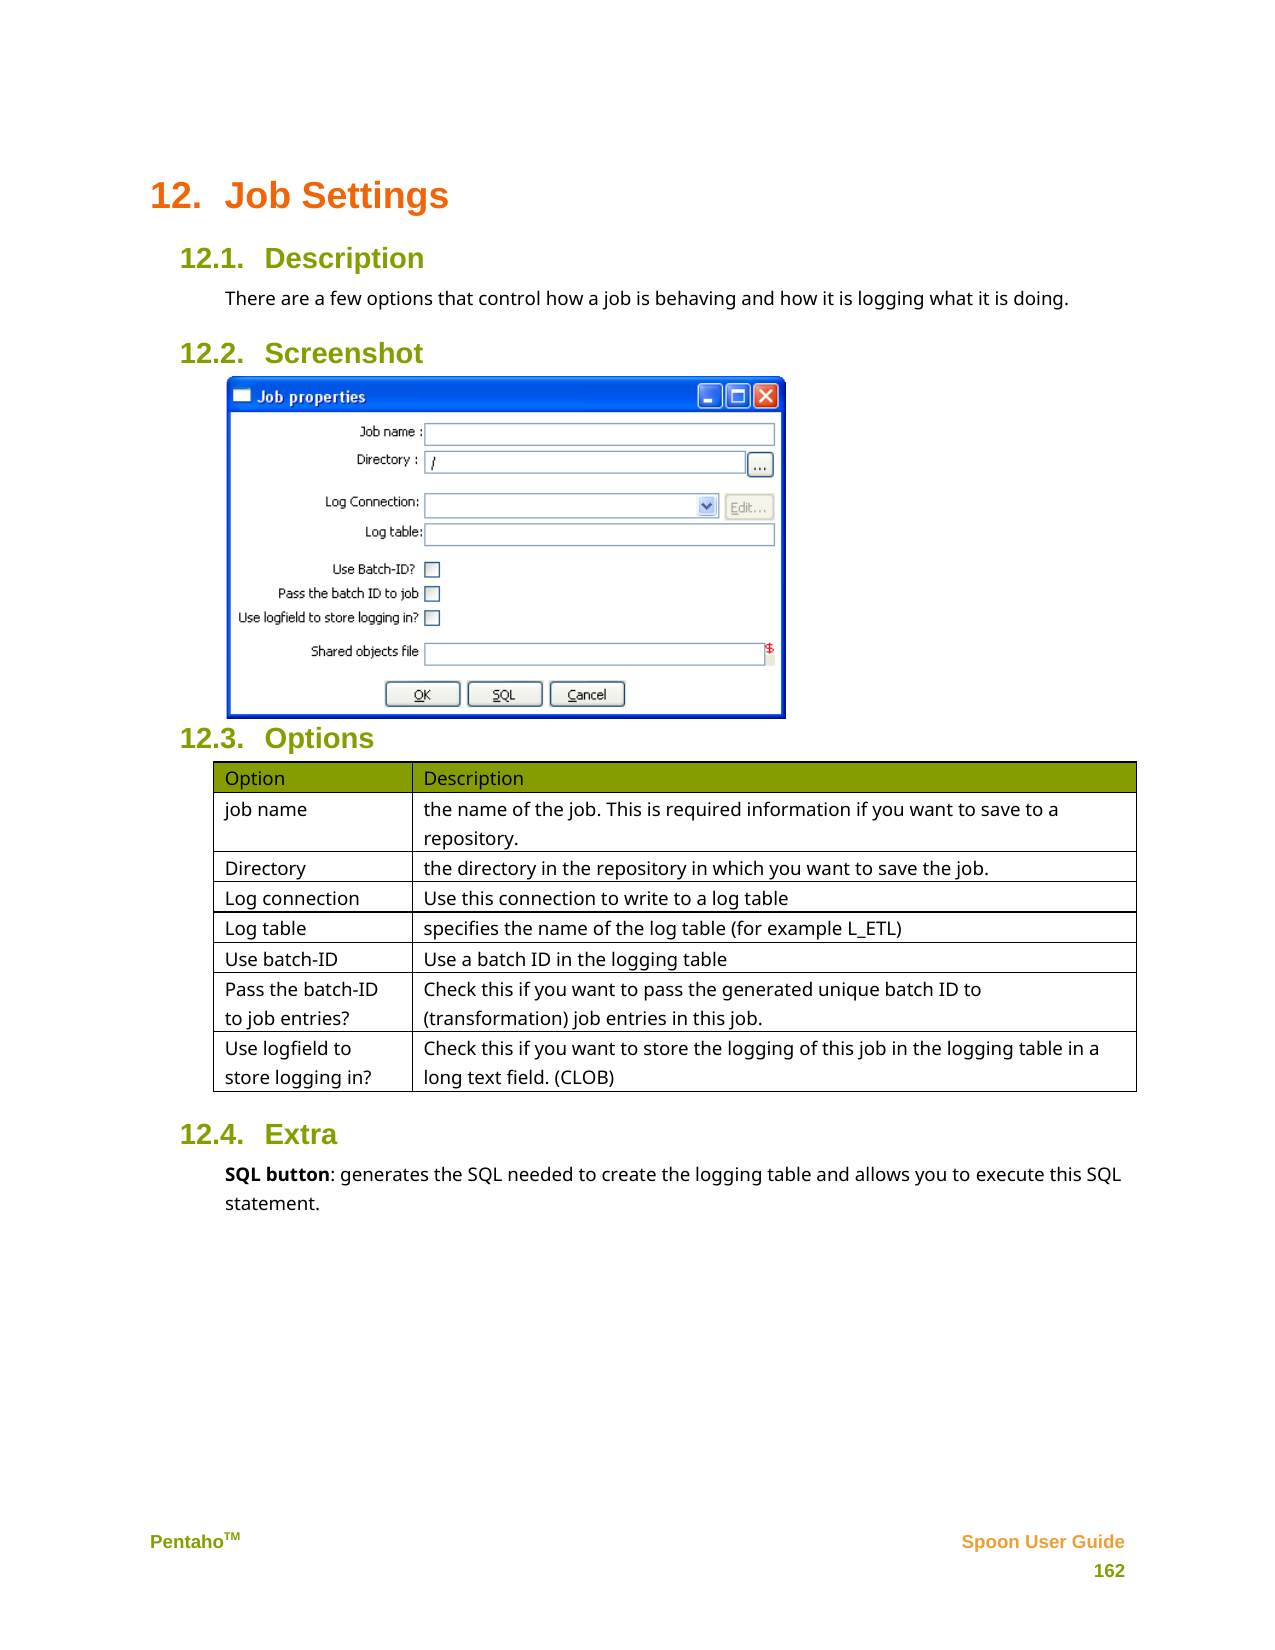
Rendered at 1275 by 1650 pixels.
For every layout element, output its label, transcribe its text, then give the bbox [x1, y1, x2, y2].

table_cell specifies the name of the log table (for example L_ETL) [413, 913, 1136, 942]
table_cell Log connection [214, 882, 412, 911]
subtitle Options [179, 718, 1125, 755]
table_cell Directory [214, 852, 412, 881]
table_header Description [413, 763, 1136, 792]
subtitle Job Settings [150, 181, 1125, 216]
table_cell Check this if you want to store the logging of this job in the logging table in a long text field. (CLOB) [413, 1032, 1136, 1091]
picture [226, 376, 786, 719]
subtitle Extra [179, 1117, 1125, 1151]
table_cell Use a batch ID in the logging table [413, 943, 1136, 972]
text SQL button: generates the SQL needed to create the logging table and allows you to execute this SQL statement. [225, 1158, 1125, 1216]
text There are a few options that control how a job is behaving and how it is logging what it is doing. [225, 282, 1125, 311]
table_cell Use logfield to store logging in? [214, 1032, 412, 1091]
table_cell job name [214, 793, 412, 851]
table_cell Use this connection to write to a log table [413, 882, 1136, 911]
table_cell Check this if you want to pass the generated unique batch ID to (transformation) job entries in this job. [413, 973, 1136, 1031]
table_cell Log table [214, 913, 412, 942]
table_cell Use batch-ID [214, 943, 412, 972]
table_header Option [214, 763, 412, 792]
subtitle Screenshot [179, 336, 1125, 371]
subtitle Description [179, 241, 1125, 275]
table_cell the name of the job. This is required information if you want to save to a repository. [413, 793, 1136, 851]
table_cell the directory in the repository in which you want to save the job. [413, 852, 1136, 881]
table_cell Pass the batch-ID to job entries? [214, 973, 412, 1031]
